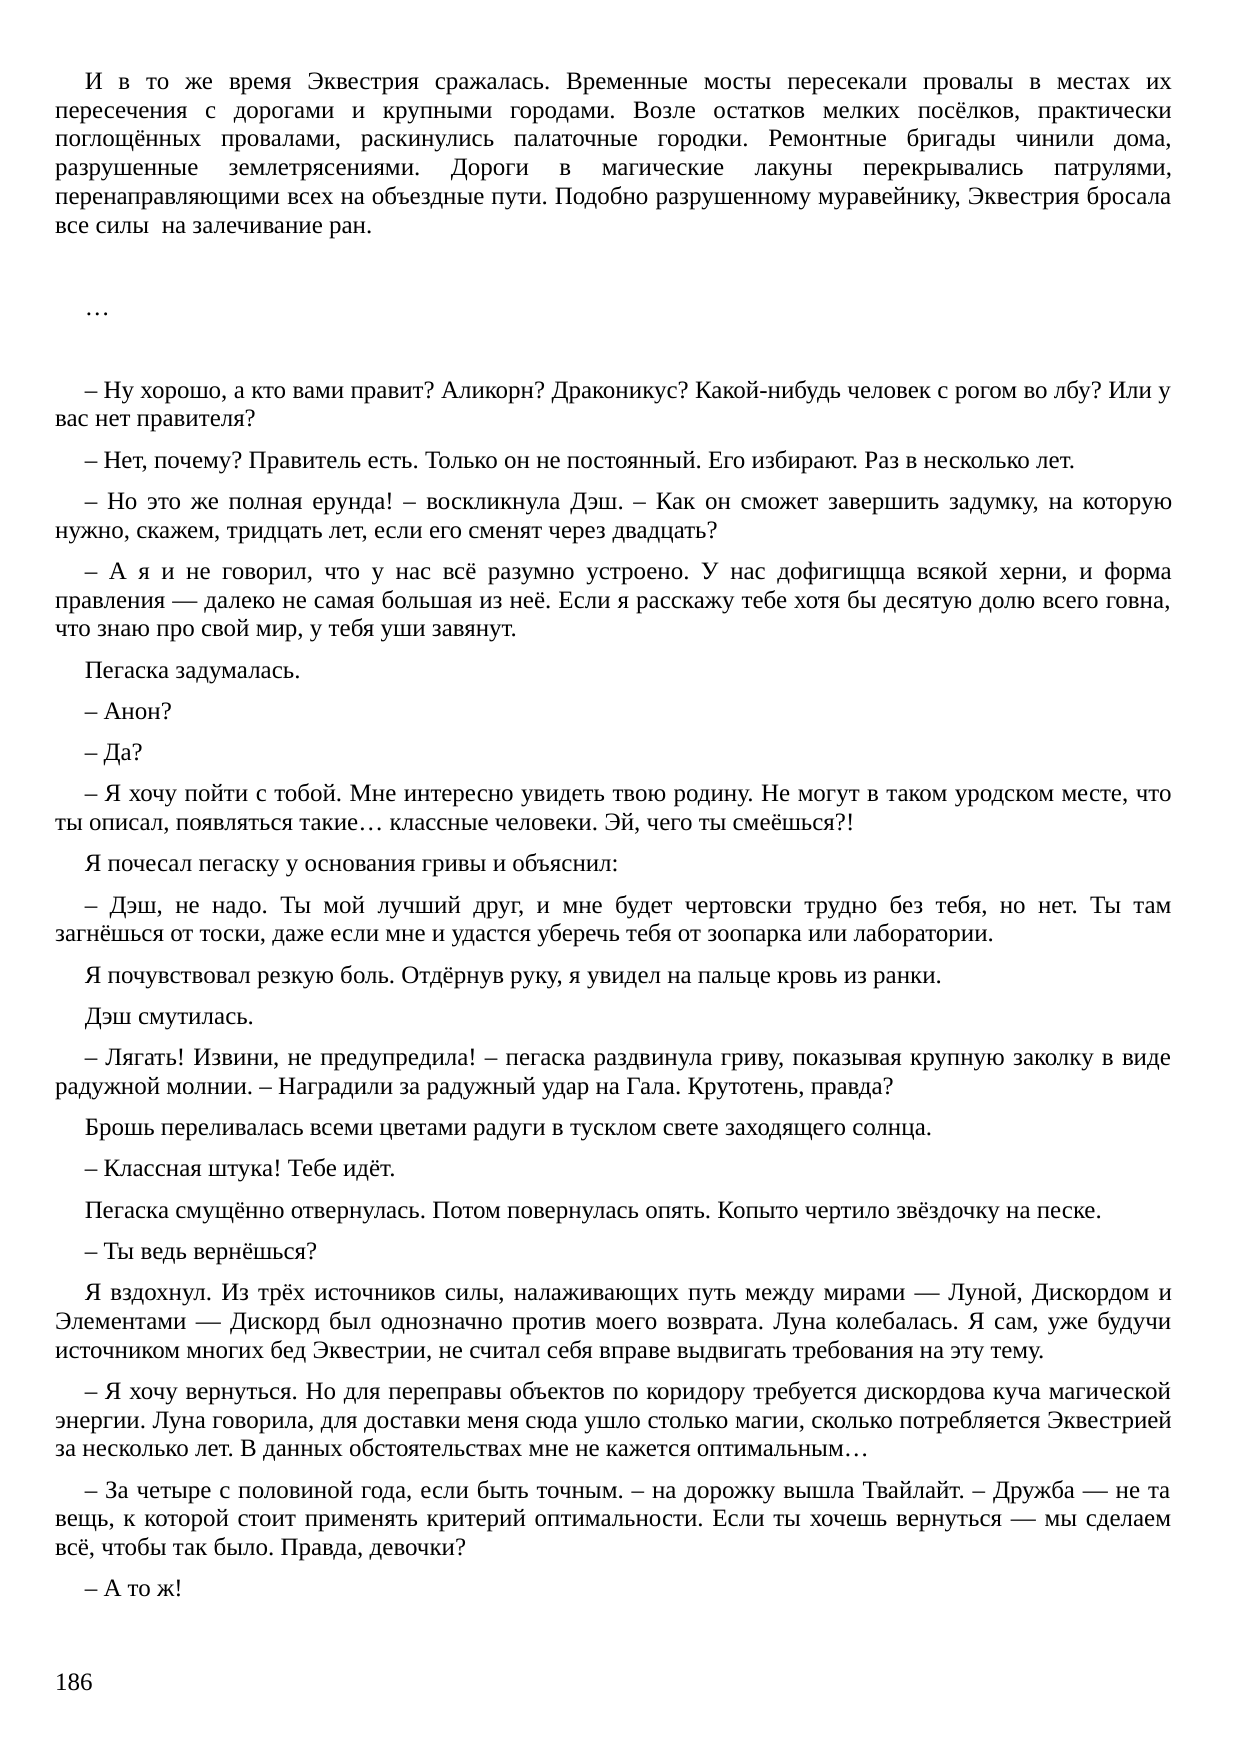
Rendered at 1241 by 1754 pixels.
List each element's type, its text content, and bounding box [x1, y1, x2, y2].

text Пегаска смущённо отвернулась. Потом повернулась опять. Копыто чертило звёздочку на песке. [55, 1195, 1173, 1223]
text Я почесал пегаску у основания гривы и объяснил: [55, 848, 1173, 877]
text – Анон? [55, 696, 1173, 725]
text И в то же время Эквестрия сражалась. Временные мосты пересекали провалы в местах их пересечения с дорогами и крупными городами. Возле остатков мелких посёлков, практически поглощённых провалами, раскинулись палаточные городки. Ремонтные бригады чинили дома, разрушенные землетрясениями. Дороги в магические лакуны перекрывались патрулями, перенаправляющими всех на объездные пути. Подобно разрушенному муравейнику, Эквестрия бросала все силы на залечивание ран. [55, 66, 1173, 238]
text – За четыре с половиной года, если быть точным. – на дорожку вышла Твайлайт. – Дружба — не та вещь, к которой стоит применять критерий оптимальности. Если ты хочешь вернуться — мы сделаем всё, чтобы так было. Правда, девочки? [55, 1475, 1173, 1561]
text Я вздохнул. Из трёх источников силы, налаживающих путь между мирами — Луной, Дискордом и Элементами — Дискорд был однозначно против моего возврата. Луна колебалась. Я сам, уже будучи источником многих бед Эквестрии, не считал себя вправе выдвигать требования на эту тему. [55, 1277, 1173, 1363]
text Я почувствовал резкую боль. Отдёрнув руку, я увидел на пальце кровь из ранки. [55, 960, 1173, 988]
text – Дэш, не надо. Ты мой лучший друг, и мне будет чертовски трудно без тебя, но нет. Ты там загнёшься от тоски, даже если мне и удастся уберечь тебя от зоопарка или лаборатории. [55, 890, 1173, 947]
text – Да? [55, 737, 1173, 766]
text – Я хочу вернуться. Но для переправы объектов по коридору требуется дискордова куча магической энергии. Луна говорила, для доставки меня сюда ушло столько магии, сколько потребляется Эквестрией за несколько лет. В данных обстоятельствах мне не кажется оптимальным… [55, 1376, 1173, 1462]
text – Ну хорошо, а кто вами правит? Аликорн? Драконикус? Какой-нибудь человек с рогом во лбу? Или у вас нет правителя? [55, 375, 1173, 432]
text – Классная штука! Тебе идёт. [55, 1153, 1173, 1182]
text – Лягать! Извини, не предупредила! – пегаска раздвинула гриву, показывая крупную заколку в виде радужной молнии. – Наградили за радужный удар на Гала. Крутотень, правда? [55, 1042, 1173, 1100]
text – Но это же полная ерунда! – воскликнула Дэш. – Как он сможет завершить задумку, на которую нужно, скажем, тридцать лет, если его сменят через двадцать? [55, 486, 1173, 543]
text … [55, 292, 1173, 321]
text – Ты ведь вернёшься? [55, 1236, 1173, 1265]
text Брошь переливалась всеми цветами радуги в тусклом свете заходящего солнца. [55, 1112, 1173, 1141]
text – А то ж! [55, 1573, 1173, 1602]
text – Я хочу пойти с тобой. Мне интересно увидеть твою родину. Не могут в таком уродском месте, что ты описал, появляться такие… классные человеки. Эй, чего ты смеёшься?! [55, 778, 1173, 836]
text – Нет, почему? Правитель есть. Только он не постоянный. Его избирают. Раз в несколько лет. [55, 445, 1173, 473]
text – А я и не говорил, что у нас всё разумно устроено. У нас дофигищща всякой херни, и форма правления — далеко не самая большая из неё. Если я расскажу тебе хотя бы десятую долю всего говна, что знаю про свой мир, у тебя уши завянут. [55, 556, 1173, 642]
text Пегаска задумалась. [55, 655, 1173, 683]
text Дэш смутилась. [55, 1001, 1173, 1030]
